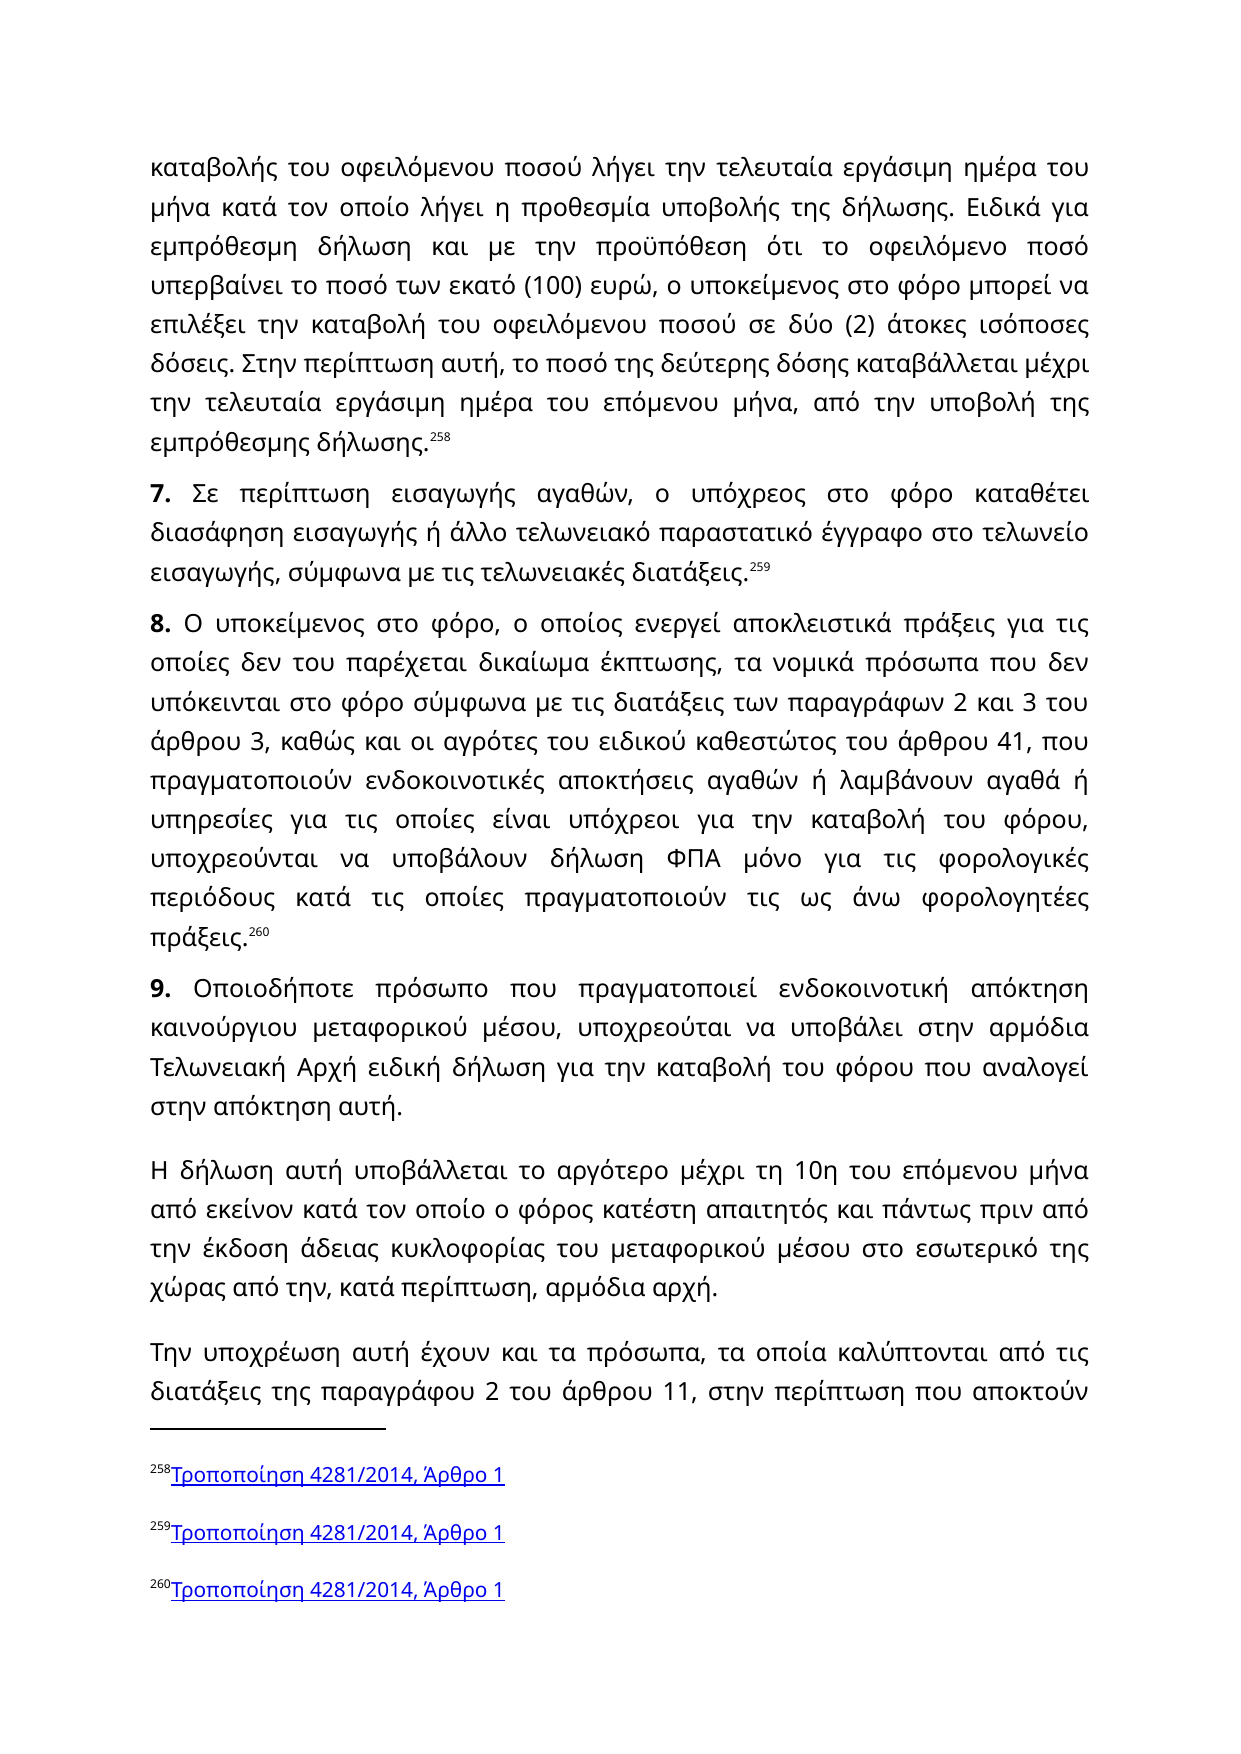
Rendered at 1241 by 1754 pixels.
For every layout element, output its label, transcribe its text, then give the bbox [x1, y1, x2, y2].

text Τροποποίηση 4281/2014, Άρθρο 1 [150, 1576, 1090, 1604]
text 7. Σε περίπτωση εισαγωγής αγαθών, ο υπόχρεος στο φόρο καταθέτει διασάφηση εισαγωγής ή άλλο τελωνειακό παραστατικό έγγραφο στο τελωνείο εισαγωγής, σύμφωνα με τις τελωνειακές διατάξεις. [150, 476, 1090, 588]
text Τροποποίηση 4281/2014, Άρθρο 1 [150, 1460, 1090, 1489]
text καταβολής του οφειλόμενου ποσού λήγει την τελευταία εργάσιμη ημέρα του μήνα κατά τον οποίο λήγει η προθεσμία υποβολής της δήλωσης. Ειδικά για εμπρόθεσμη δήλωση και με την προϋπόθεση ότι το οφειλόμενο ποσό υπερβαίνει το ποσό των εκατό (100) ευρώ, ο υποκείμενος στο φόρο μπορεί να επιλέξει την καταβολή του οφειλόμενου ποσού σε δύο (2) άτοκες ισόποσες δόσεις. Στην περίπτωση αυτή, το ποσό της δεύτερης δόσης καταβάλλεται μέχρι την τελευταία εργάσιμη ημέρα του επόμενου μήνα, από την υποβολή της εμπρόθεσμης δήλωσης. [150, 150, 1090, 458]
text Η δήλωση αυτή υποβάλλεται το αργότερο μέχρι τη 10η του επόμενου μήνα από εκείνον κατά τον οποίο ο φόρος κατέστη απαιτητός και πάντως πριν από την έκδοση άδειας κυκλοφορίας του μεταφορικού μέσου στο εσωτερικό της χώρας από την, κατά περίπτωση, αρμόδια αρχή. [150, 1152, 1090, 1304]
text Τροποποίηση 4281/2014, Άρθρο 1 [150, 1518, 1090, 1546]
text 9. Οποιοδήποτε πρόσωπο που πραγματοποιεί ενδοκοινοτική απόκτηση καινούργιου μεταφορικού μέσου, υποχρεούται να υποβάλει στην αρμόδια Τελωνειακή Αρχή ειδική δήλωση για την καταβολή του φόρου που αναλογεί στην απόκτηση αυτή. [150, 971, 1090, 1122]
text 8. Ο υποκείμενος στο φόρο, ο οποίος ενεργεί αποκλειστικά πράξεις για τις οποίες δεν του παρέχεται δικαίωμα έκπτωσης, τα νομικά πρόσωπα που δεν υπόκεινται στο φόρο σύμφωνα με τις διατάξεις των παραγράφων 2 και 3 του άρθρου 3, καθώς και οι αγρότες του ειδικού καθεστώτος του άρθρου 41, που πραγματοποιούν ενδοκοινοτικές αποκτήσεις αγαθών ή λαμβάνουν αγαθά ή υπηρεσίες για τις οποίες είναι υπόχρεοι για την καταβολή του φόρου, υποχρεούνται να υποβάλουν δήλωση ΦΠΑ μόνο για τις φορολογικές περιόδους κατά τις οποίες πραγματοποιούν τις ως άνω φορολογητέες πράξεις. [150, 606, 1090, 953]
text Την υποχρέωση αυτή έχουν και τα πρόσωπα, τα οποία καλύπτονται από τις διατάξεις της παραγράφου 2 του άρθρου 11, στην περίπτωση που αποκτούν [150, 1334, 1090, 1407]
